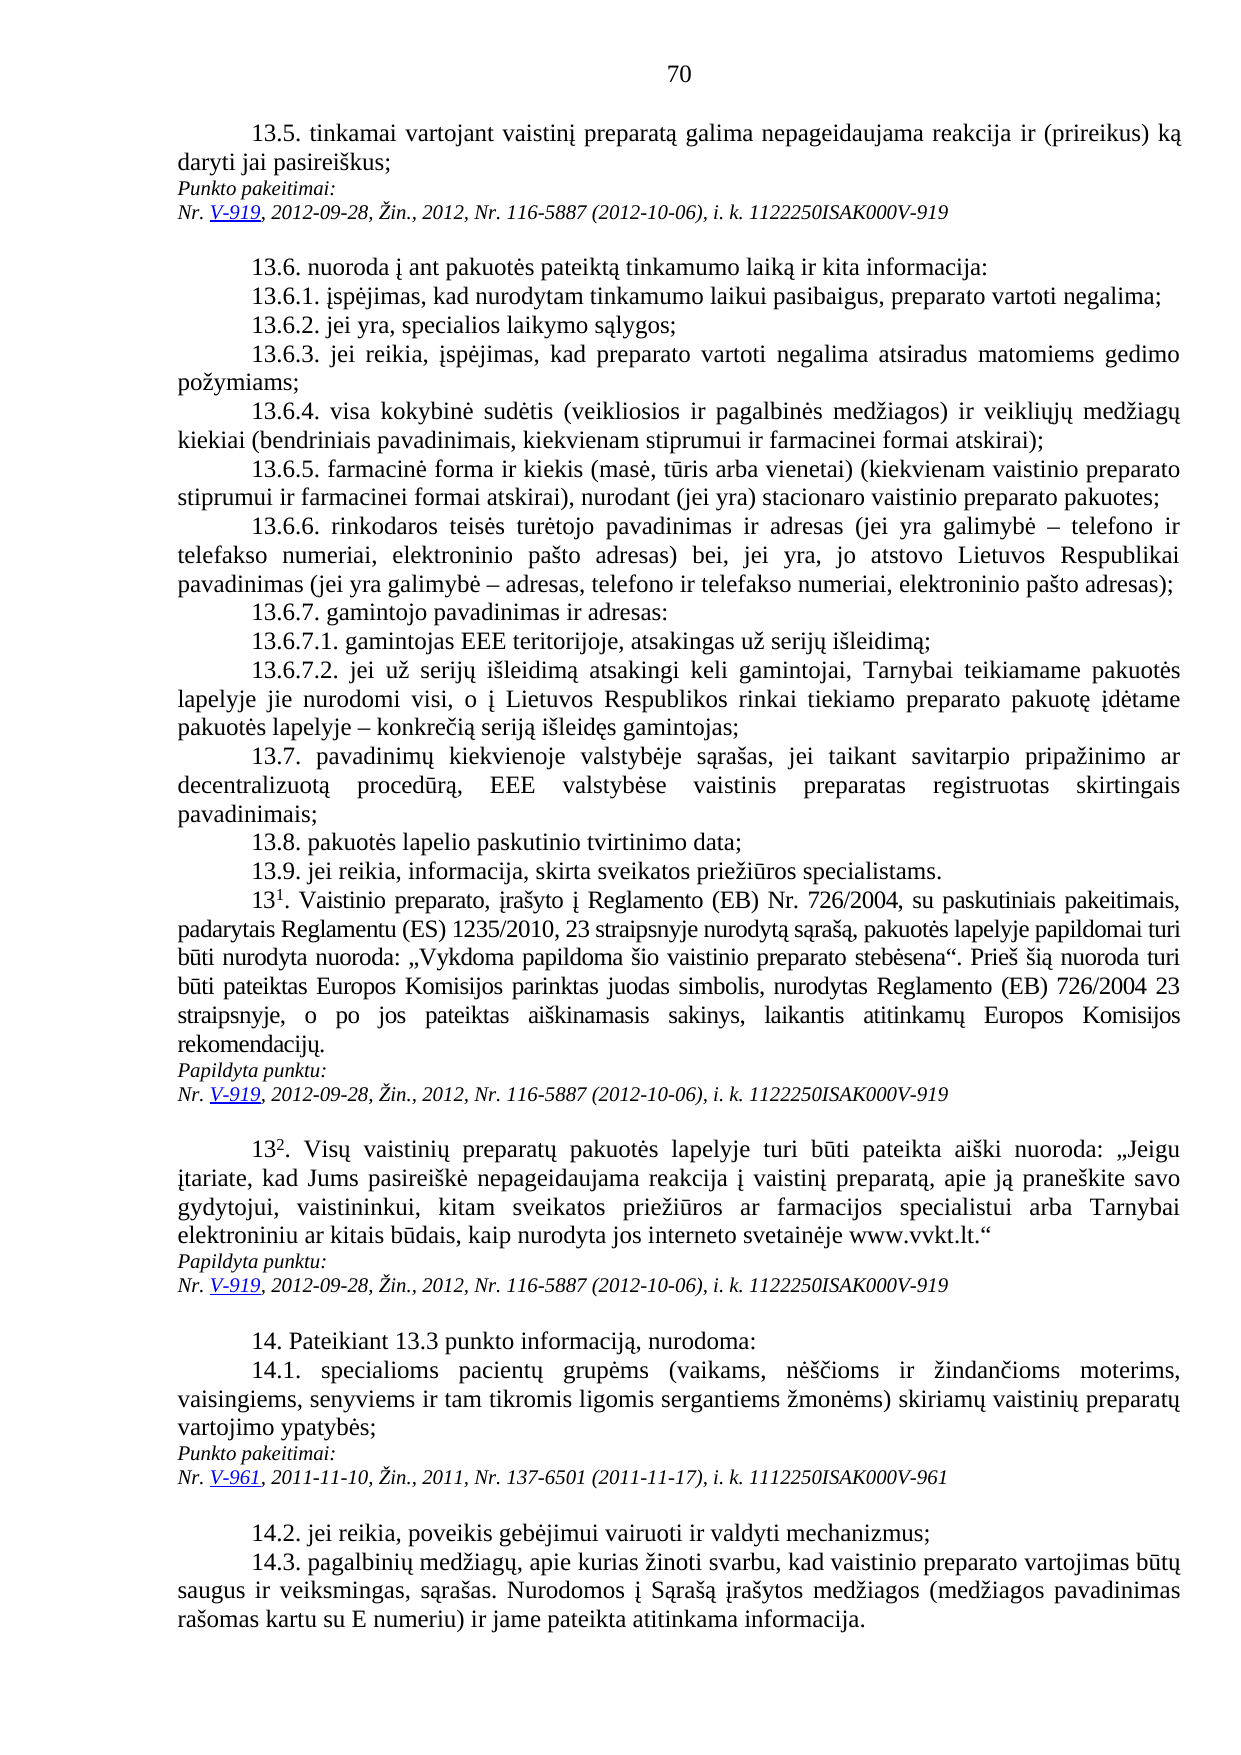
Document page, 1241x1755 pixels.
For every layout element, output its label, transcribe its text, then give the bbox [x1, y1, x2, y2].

text Punkto pakeitimai: [177, 176, 1181, 200]
text 14. Pateikiant 13.3 punkto informaciją, nurodoma: [177, 1326, 1181, 1355]
text 13.9. jei reikia, informacija, skirta sveikatos priežiūros specialistams. [177, 856, 1181, 885]
text 13.5. tinkamai vartojant vaistinį preparatą galima nepageidaujama reakcija ir (prireikus) ką daryti jai pasireiškus; [177, 118, 1181, 176]
text 13.7. pavadinimų kiekvienoje valstybėje sąrašas, jei taikant savitarpio pripažinimo ar decentralizuotą procedūrą, EEE valstybėse vaistinis preparatas registruotas skirtingais pavadinimais; [177, 741, 1181, 827]
text 13.6.4. visa kokybinė sudėtis (veikliosios ir pagalbinės medžiagos) ir veikliųjų medžiagų kiekiai (bendriniais pavadinimais, kiekvienam stiprumui ir farmacinei formai atskirai); [177, 396, 1181, 454]
text 13.6.5. farmacinė forma ir kiekis (masė, tūris arba vienetai) (kiekvienam vaistinio preparato stiprumui ir farmacinei formai atskirai), nurodant (jei yra) stacionaro vaistinio preparato pakuotes; [177, 454, 1181, 511]
text 14.3. pagalbinių medžiagų, apie kurias žinoti svarbu, kad vaistinio preparato vartojimas būtų saugus ir veiksmingas, sąrašas. Nurodomos į Sąrašą įrašytos medžiagos (medžiagos pavadinimas rašomas kartu su E numeriu) ir jame pateikta atitinkama informacija. [177, 1547, 1181, 1633]
text 14.2. jei reikia, poveikis gebėjimui vairuoti ir valdyti mechanizmus; [177, 1518, 1181, 1547]
text Papildyta punktu: [177, 1249, 1181, 1273]
text Nr. V-919, 2012-09-28, Žin., 2012, Nr. 116-5887 (2012-10-06), i. k. 1122250ISAK000V-919 [177, 200, 1181, 224]
text Punkto pakeitimai: [177, 1441, 1181, 1465]
text 131. Vaistinio preparato, įrašyto į Reglamento (EB) Nr. 726/2004, su paskutiniais pakeitimais, padarytais Reglamentu (ES) 1235/2010, 23 straipsnyje nurodytą sąrašą, pakuotės lapelyje papildomai turi būti nurodyta nuoroda: „Vykdoma papildoma šio vaistinio preparato stebėsena“. Prieš šią nuoroda turi būti pateiktas Europos Komisijos parinktas juodas simbolis, nurodytas Reglamento (EB) 726/2004 23 straipsnyje, o po jos pateiktas aiškinamasis sakinys, laikantis atitinkamų Europos Komisijos rekomendacijų. [177, 885, 1181, 1057]
text 132. Visų vaistinių preparatų pakuotės lapelyje turi būti pateikta aiški nuoroda: „Jeigu įtariate, kad Jums pasireiškė nepageidaujama reakcija į vaistinį preparatą, apie ją praneškite savo gydytojui, vaistininkui, kitam sveikatos priežiūros ar farmacijos specialistui arba Tarnybai elektroniniu ar kitais būdais, kaip nurodyta jos interneto svetainėje www.vvkt.lt.“ [177, 1134, 1181, 1249]
text 13.6.7.1. gamintojas EEE teritorijoje, atsakingas už serijų išleidimą; [177, 626, 1181, 655]
text 13.6.1. įspėjimas, kad nurodytam tinkamumo laikui pasibaigus, preparato vartoti negalima; [177, 281, 1181, 310]
text 13.6.6. rinkodaros teisės turėtojo pavadinimas ir adresas (jei yra galimybė – telefono ir telefakso numeriai, elektroninio pašto adresas) bei, jei yra, jo atstovo Lietuvos Respublikai pavadinimas (jei yra galimybė – adresas, telefono ir telefakso numeriai, elektroninio pašto adresas); [177, 511, 1181, 597]
text Nr. V-919, 2012-09-28, Žin., 2012, Nr. 116-5887 (2012-10-06), i. k. 1122250ISAK000V-919 [177, 1273, 1181, 1297]
text 13.6.3. jei reikia, įspėjimas, kad preparato vartoti negalima atsiradus matomiems gedimo požymiams; [177, 339, 1181, 396]
text Papildyta punktu: [177, 1057, 1181, 1082]
text Nr. V-919, 2012-09-28, Žin., 2012, Nr. 116-5887 (2012-10-06), i. k. 1122250ISAK000V-919 [177, 1082, 1181, 1106]
text 13.6.2. jei yra, specialios laikymo sąlygos; [177, 310, 1181, 339]
text 13.6.7. gamintojo pavadinimas ir adresas: [177, 597, 1181, 626]
text Nr. V-961, 2011-11-10, Žin., 2011, Nr. 137-6501 (2011-11-17), i. k. 1112250ISAK000V-961 [177, 1465, 1181, 1489]
text 14.1. specialioms pacientų grupėms (vaikams, nėščioms ir žindančioms moterims, vaisingiems, senyviems ir tam tikromis ligomis sergantiems žmonėms) skiriamų vaistinių preparatų vartojimo ypatybės; [177, 1355, 1181, 1441]
text 13.8. pakuotės lapelio paskutinio tvirtinimo data; [177, 827, 1181, 856]
text 13.6. nuoroda į ant pakuotės pateiktą tinkamumo laiką ir kita informacija: [177, 252, 1181, 281]
text 13.6.7.2. jei už serijų išleidimą atsakingi keli gamintojai, Tarnybai teikiamame pakuotės lapelyje jie nurodomi visi, o į Lietuvos Respublikos rinkai tiekiamo preparato pakuotę įdėtame pakuotės lapelyje – konkrečią seriją išleidęs gamintojas; [177, 655, 1181, 741]
